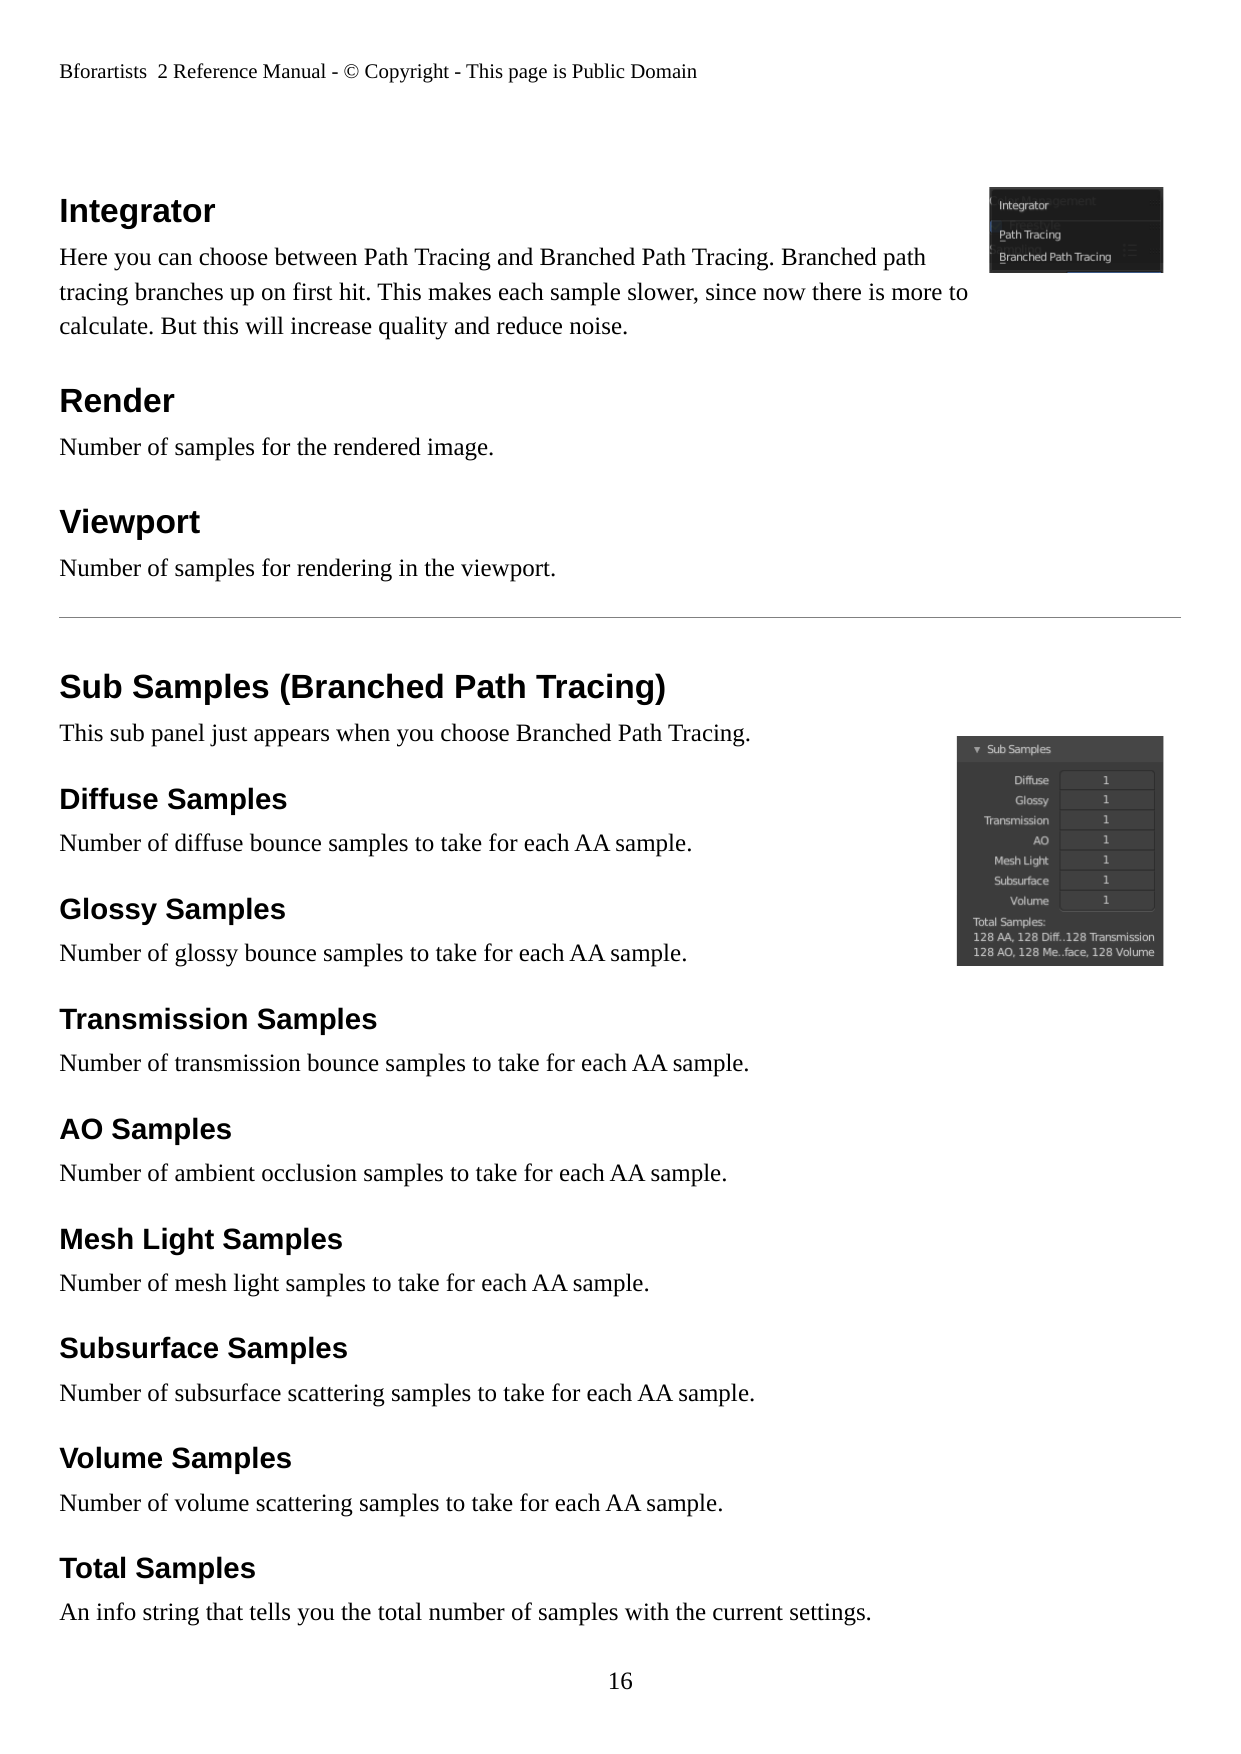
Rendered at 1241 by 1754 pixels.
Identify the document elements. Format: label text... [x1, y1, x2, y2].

subtitle Glossy Samples [59, 892, 956, 926]
text Here you can choose between Path Tracing and Branched Path Tracing. Branched path tracing branches up on first hit. This makes each sample slower, since now there is more to calculate. But this will increase quality and reduce noise. [59, 242, 1181, 340]
subtitle Diffuse Samples [59, 782, 956, 816]
text Number of mesh light samples to take for each AA sample. [59, 1268, 1181, 1297]
text Number of subsurface scattering samples to take for each AA sample. [59, 1378, 1181, 1406]
subtitle Render [59, 381, 1181, 419]
text Number of transmission bounce samples to take for each AA sample. [59, 1048, 1181, 1077]
subtitle [1164, 191, 1181, 229]
picture [956, 736, 1164, 966]
text Number of samples for the rendered image. [59, 432, 1181, 461]
subtitle Sub Samples (Branched Path Tracing) [59, 667, 1181, 706]
subtitle Transmission Samples [59, 1002, 1181, 1036]
text An info string that tells you the total number of samples with the current settings. [59, 1597, 1181, 1626]
text Number of samples for rendering in the viewport. [59, 553, 1181, 582]
text Number of ambient occlusion samples to take for each AA sample. [59, 1158, 1181, 1187]
subtitle Total Samples [59, 1551, 1181, 1585]
subtitle AO Samples [59, 1112, 1181, 1145]
picture [989, 187, 1164, 273]
subtitle [1164, 782, 1181, 816]
text Number of volume scattering samples to take for each AA sample. [59, 1488, 1181, 1516]
subtitle [1164, 892, 1181, 926]
subtitle Volume Samples [59, 1441, 1181, 1475]
text Number of glossy bounce samples to take for each AA sample. [59, 938, 1181, 967]
subtitle Viewport [59, 502, 1181, 541]
text This sub panel just appears when you choose Branched Path Tracing. [59, 718, 1181, 747]
subtitle Integrator [59, 191, 989, 229]
text Number of diffuse bounce samples to take for each AA sample. [59, 828, 956, 857]
subtitle Mesh Light Samples [59, 1222, 1181, 1255]
subtitle Subsurface Samples [59, 1331, 1181, 1365]
